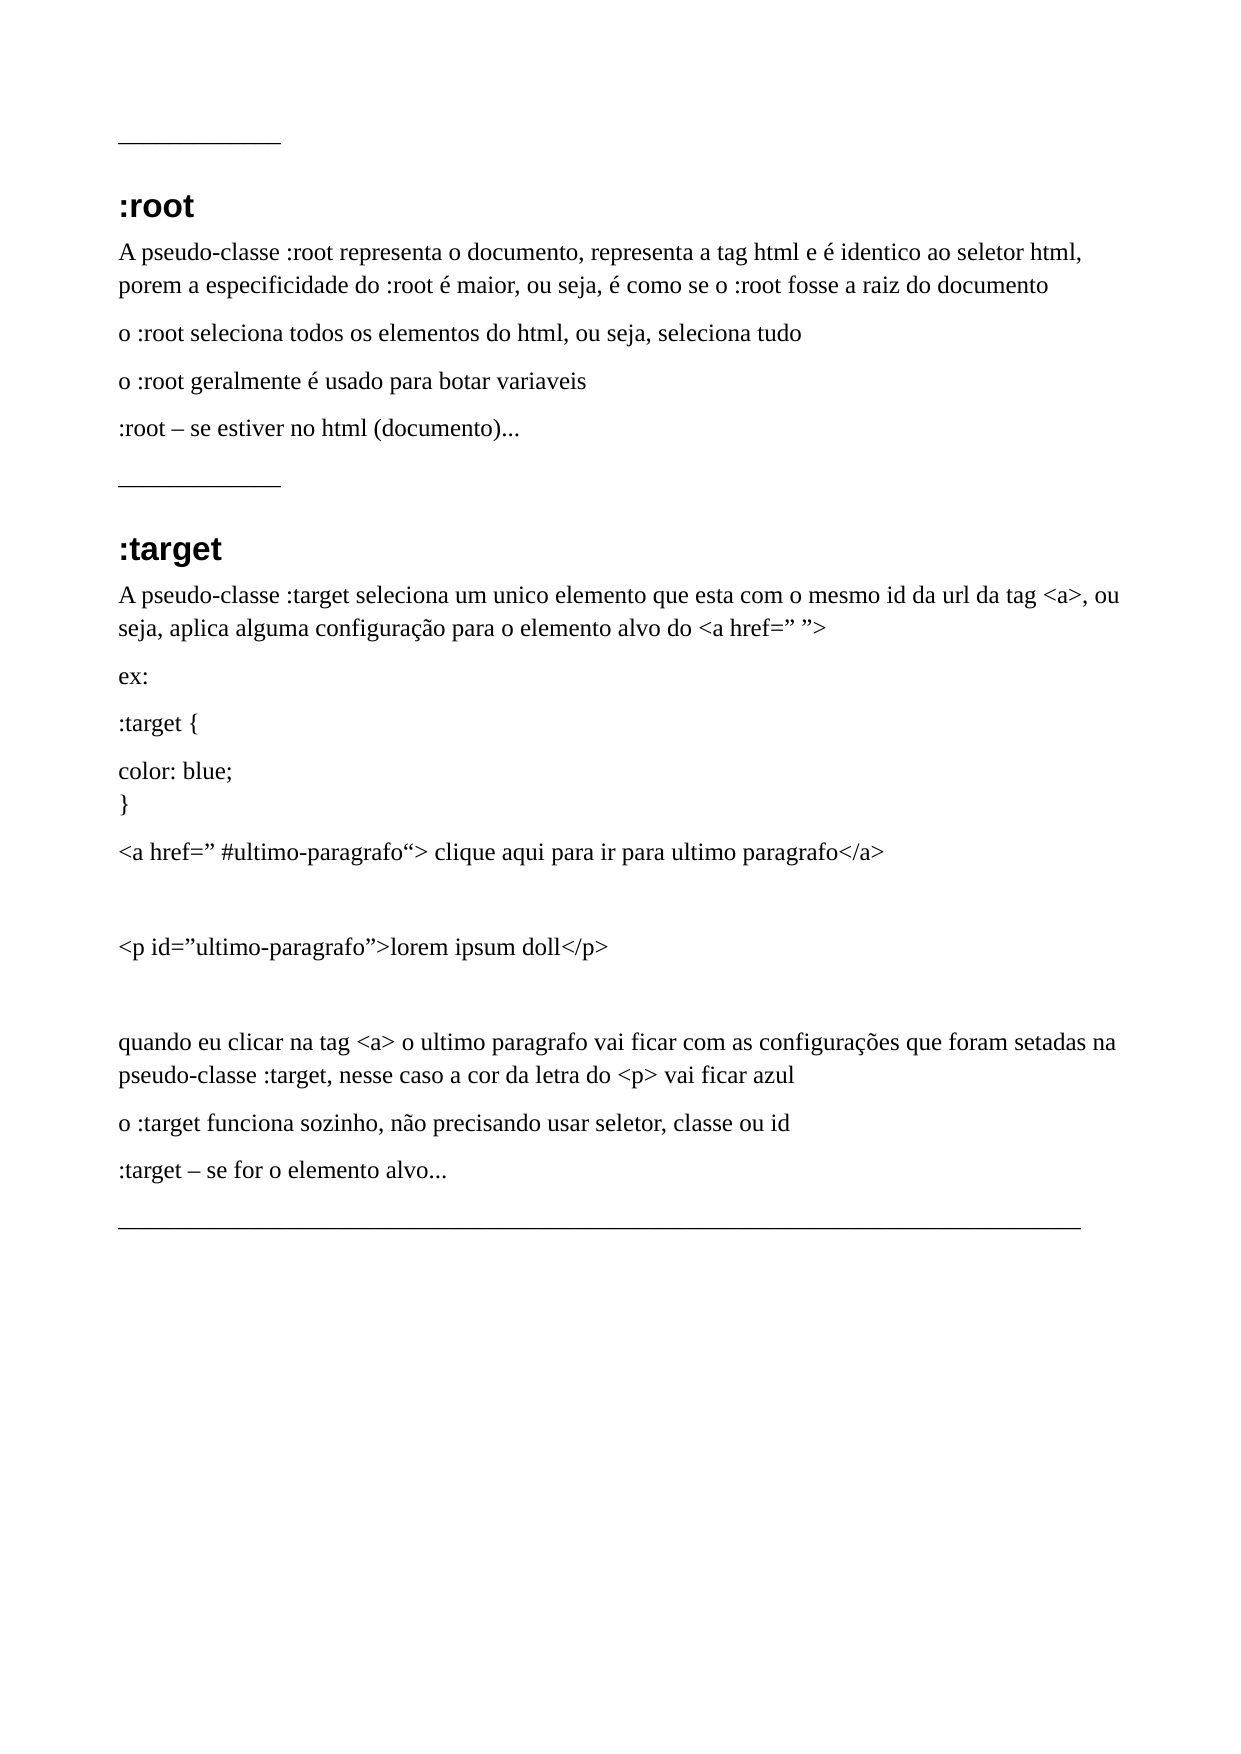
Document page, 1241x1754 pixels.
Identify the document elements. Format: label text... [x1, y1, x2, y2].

text o :target funciona sozinho, não precisando usar seletor, classe ou id [118, 1108, 1122, 1137]
subtitle :target [118, 529, 1122, 568]
text o :root geralmente é usado para botar variaveis [118, 366, 1122, 394]
text :target { [118, 708, 1122, 737]
text <a href=” #ultimo-paragrafo“> clique aqui para ir para ultimo paragrafo</a> [118, 837, 1122, 866]
text _____________ [118, 118, 1122, 147]
text color: blue; } [118, 756, 1122, 818]
text :target – se for o elemento alvo... [118, 1155, 1122, 1184]
text A pseudo-classe :root representa o documento, representa a tag html e é identico ao seletor html, porem a especificidade do :root é maior, ou seja, é como se o :root fosse a raiz do documento [118, 237, 1122, 299]
text quando eu clicar na tag <a> o ultimo paragrafo vai ficar com as configurações que foram setadas na pseudo-classe :target, nesse caso a cor da letra do <p> vai ficar azul [118, 1027, 1122, 1089]
text :root – se estiver no html (documento)... [118, 413, 1122, 442]
text <p id=”ultimo-paragrafo”>lorem ipsum doll</p> [118, 932, 1122, 961]
text o :root seleciona todos os elementos do html, ou seja, seleciona tudo [118, 318, 1122, 347]
text _____________________________________________________________________________ [118, 1203, 1122, 1232]
text ex: [118, 661, 1122, 690]
subtitle :root [118, 187, 1122, 225]
text _____________ [118, 461, 1122, 490]
text A pseudo-classe :target seleciona um unico elemento que esta com o mesmo id da url da tag <a>, ou seja, aplica alguma configuração para o elemento alvo do <a href=” ”> [118, 580, 1122, 642]
